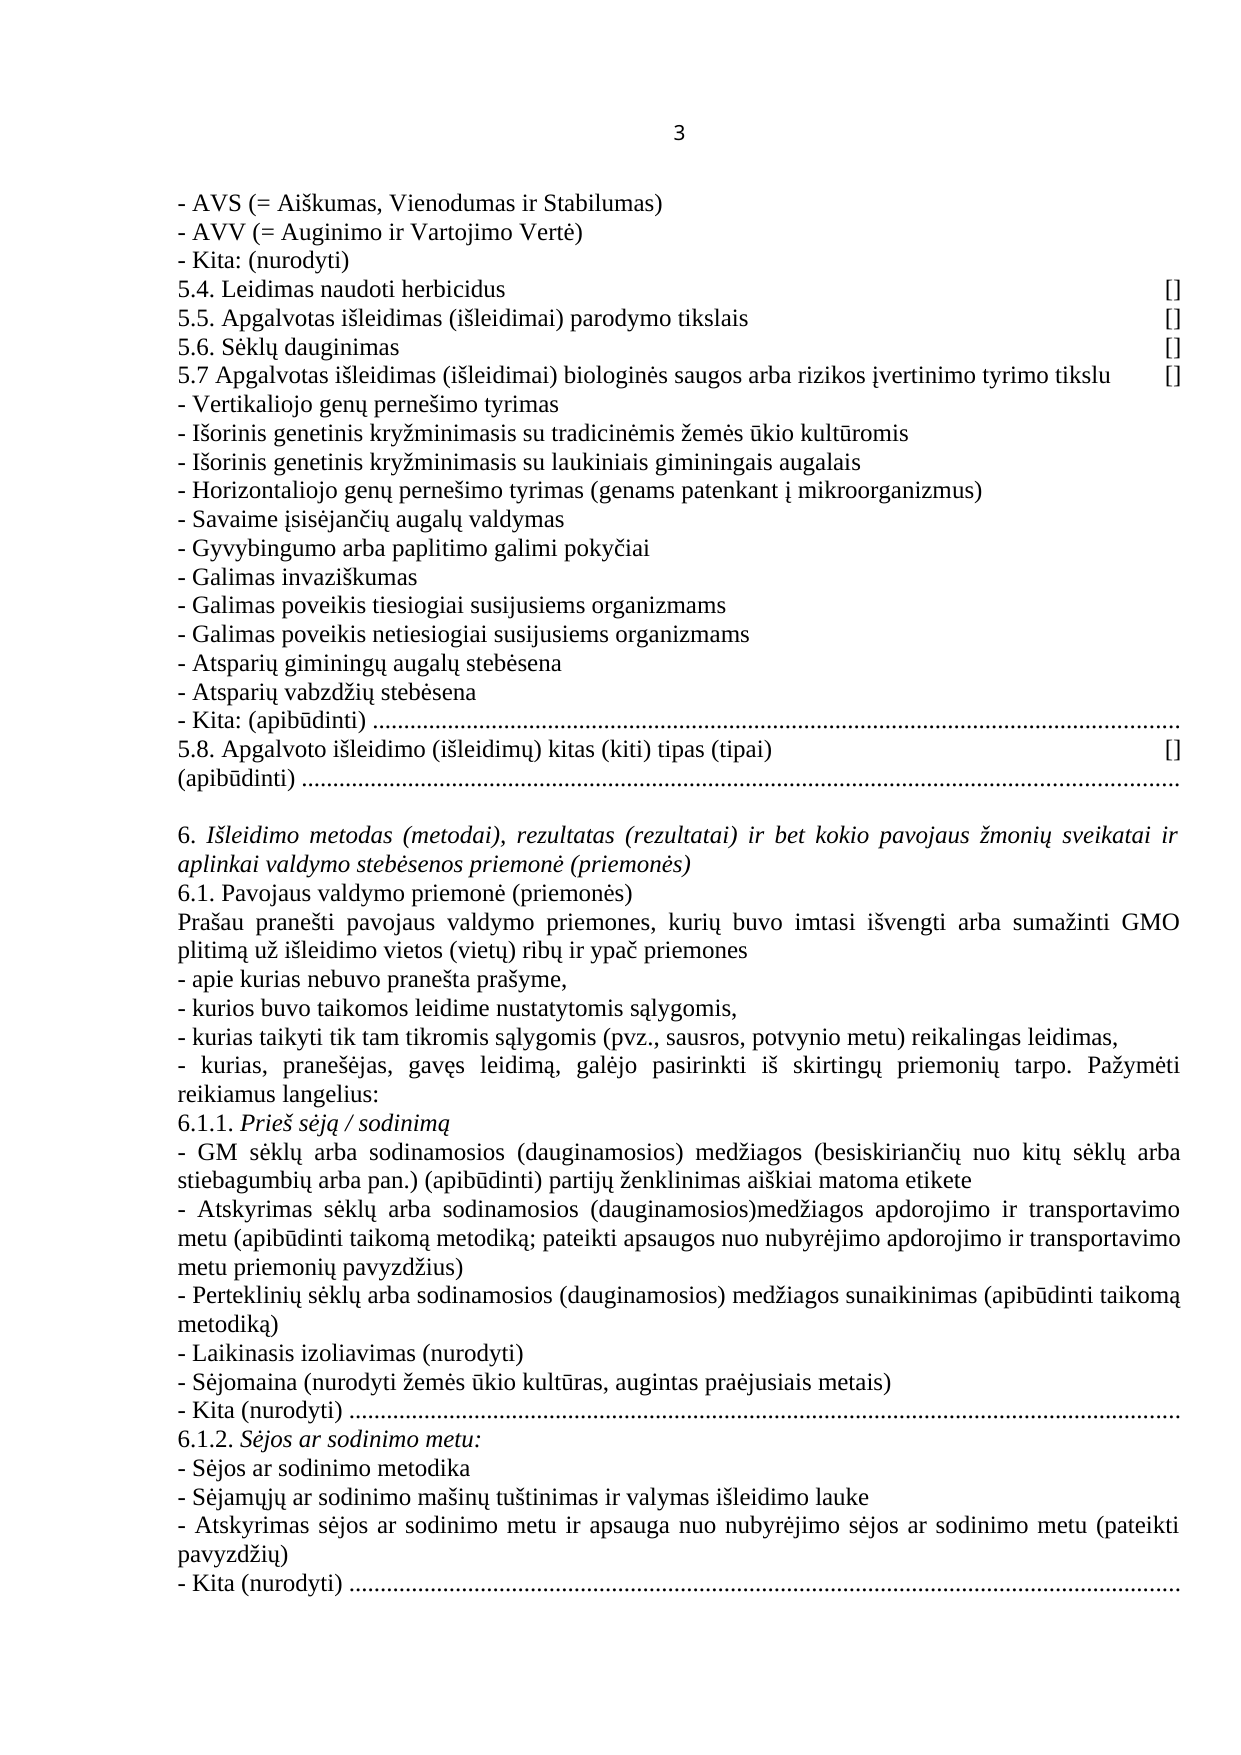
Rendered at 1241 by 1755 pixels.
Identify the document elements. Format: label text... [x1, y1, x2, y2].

text 5.6. Sėklų dauginimas [] [177, 332, 1181, 360]
text - Kita: (apibūdinti) [177, 705, 1181, 734]
text - Sėjomaina (nurodyti žemės ūkio kultūras, augintas praėjusiais metais) [177, 1367, 1181, 1395]
text - Atsparių vabzdžių stebėsena [177, 677, 1181, 705]
text 5.7 Apgalvotas išleidimas (išleidimai) biologinės saugos arba rizikos įvertinimo tyrimo tikslu [] [177, 360, 1181, 389]
text - kurias taikyti tik tam tikromis sąlygomis (pvz., sausros, potvynio metu) reikalingas leidimas, [177, 1022, 1181, 1050]
text 6.1.2. Sėjos ar sodinimo metu: [177, 1424, 1181, 1453]
text 5.5. Apgalvotas išleidimas (išleidimai) parodymo tikslais [] [177, 303, 1181, 332]
text - Atskyrimas sėjos ar sodinimo metu ir apsauga nuo nubyrėjimo sėjos ar sodinimo metu (pateikti pavyzdžių) [177, 1510, 1181, 1568]
text - GM sėklų arba sodinamosios (dauginamosios) medžiagos (besiskiriančių nuo kitų sėklų arba stiebagumbių arba pan.) (apibūdinti) partijų ženklinimas aiškiai matoma etikete [177, 1137, 1181, 1194]
text - kurios buvo taikomos leidime nustatytomis sąlygomis, [177, 993, 1181, 1022]
text 6.1.1. Prieš sėją / sodinimą [177, 1108, 1181, 1137]
text - Išorinis genetinis kryžminimasis su tradicinėmis žemės ūkio kultūromis [177, 418, 1181, 447]
text - Savaime įsisėjančių augalų valdymas [177, 504, 1181, 533]
text - AVS (= Aiškumas, Vienodumas ir Stabilumas) [177, 188, 1181, 217]
text - Kita (nurodyti) [177, 1568, 1181, 1597]
text - Sėjos ar sodinimo metodika [177, 1453, 1181, 1482]
text - Kita: (nurodyti) [177, 245, 1181, 274]
text 5.8. Apgalvoto išleidimo (išleidimų) kitas (kiti) tipas (tipai) [] [177, 734, 1181, 763]
text - AVV (= Auginimo ir Vartojimo Vertė) [177, 217, 1181, 245]
text (apibūdinti) [177, 763, 1181, 792]
text - Kita (nurodyti) [177, 1395, 1181, 1424]
text - Perteklinių sėklų arba sodinamosios (dauginamosios) medžiagos sunaikinimas (apibūdinti taikomą metodiką) [177, 1280, 1181, 1338]
text - Atskyrimas sėklų arba sodinamosios (dauginamosios)medžiagos apdorojimo ir transportavimo metu (apibūdinti taikomą metodiką; pateikti apsaugos nuo nubyrėjimo apdorojimo ir transportavimo metu priemonių pavyzdžius) [177, 1194, 1181, 1280]
text Prašau pranešti pavojaus valdymo priemones, kurių buvo imtasi išvengti arba sumažinti GMO plitimą už išleidimo vietos (vietų) ribų ir ypač priemones [177, 907, 1181, 964]
text - Laikinasis izoliavimas (nurodyti) [177, 1338, 1181, 1367]
text 6.1. Pavojaus valdymo priemonė (priemonės) [177, 878, 1181, 907]
text - Gyvybingumo arba paplitimo galimi pokyčiai [177, 533, 1181, 562]
text - Vertikaliojo genų pernešimo tyrimas [177, 389, 1181, 418]
text - kurias, pranešėjas, gavęs leidimą, galėjo pasirinkti iš skirtingų priemonių tarpo. Pažymėti reikiamus langelius: [177, 1050, 1181, 1108]
text - Atsparių giminingų augalų stebėsena [177, 648, 1181, 677]
text - Sėjamųjų ar sodinimo mašinų tuštinimas ir valymas išleidimo lauke [177, 1482, 1181, 1510]
text - Galimas poveikis tiesiogiai susijusiems organizmams [177, 590, 1181, 619]
text 5.4. Leidimas naudoti herbicidus [] [177, 274, 1181, 303]
text - apie kurias nebuvo pranešta prašyme, [177, 964, 1181, 993]
text - Galimas poveikis netiesiogiai susijusiems organizmams [177, 619, 1181, 648]
text - Galimas invaziškumas [177, 562, 1181, 590]
text - Išorinis genetinis kryžminimasis su laukiniais giminingais augalais [177, 447, 1181, 475]
text - Horizontaliojo genų pernešimo tyrimas (genams patenkant į mikroorganizmus) [177, 475, 1181, 504]
text 6. Išleidimo metodas (metodai), rezultatas (rezultatai) ir bet kokio pavojaus žmonių sveikatai ir aplinkai valdymo stebėsenos priemonė (priemonės) [177, 820, 1181, 878]
